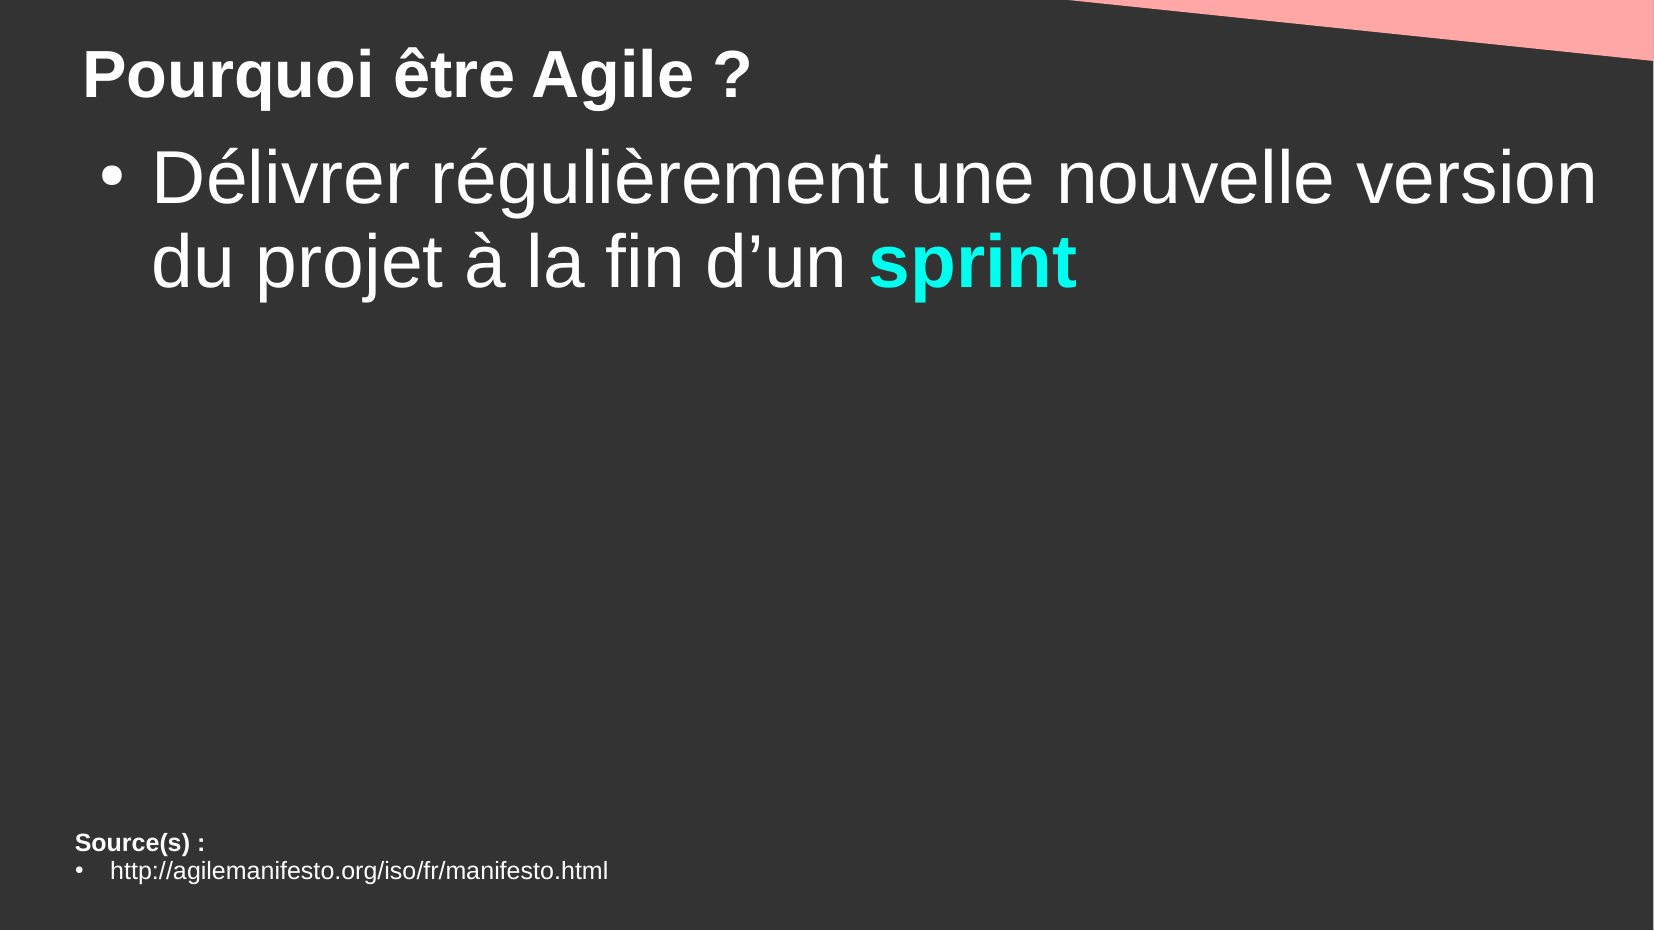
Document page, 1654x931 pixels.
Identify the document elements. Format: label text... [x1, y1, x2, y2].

title Pourquoi être Agile ? [82, 37, 1571, 122]
text_box [1068, 0, 1654, 62]
text_box Source(s) : http://agilemanifesto.org/iso/fr/manifesto.html [59, 821, 1546, 920]
list Délivrer régulièrement une nouvelle version du projet à la fin d’un sprint [80, 135, 1620, 768]
